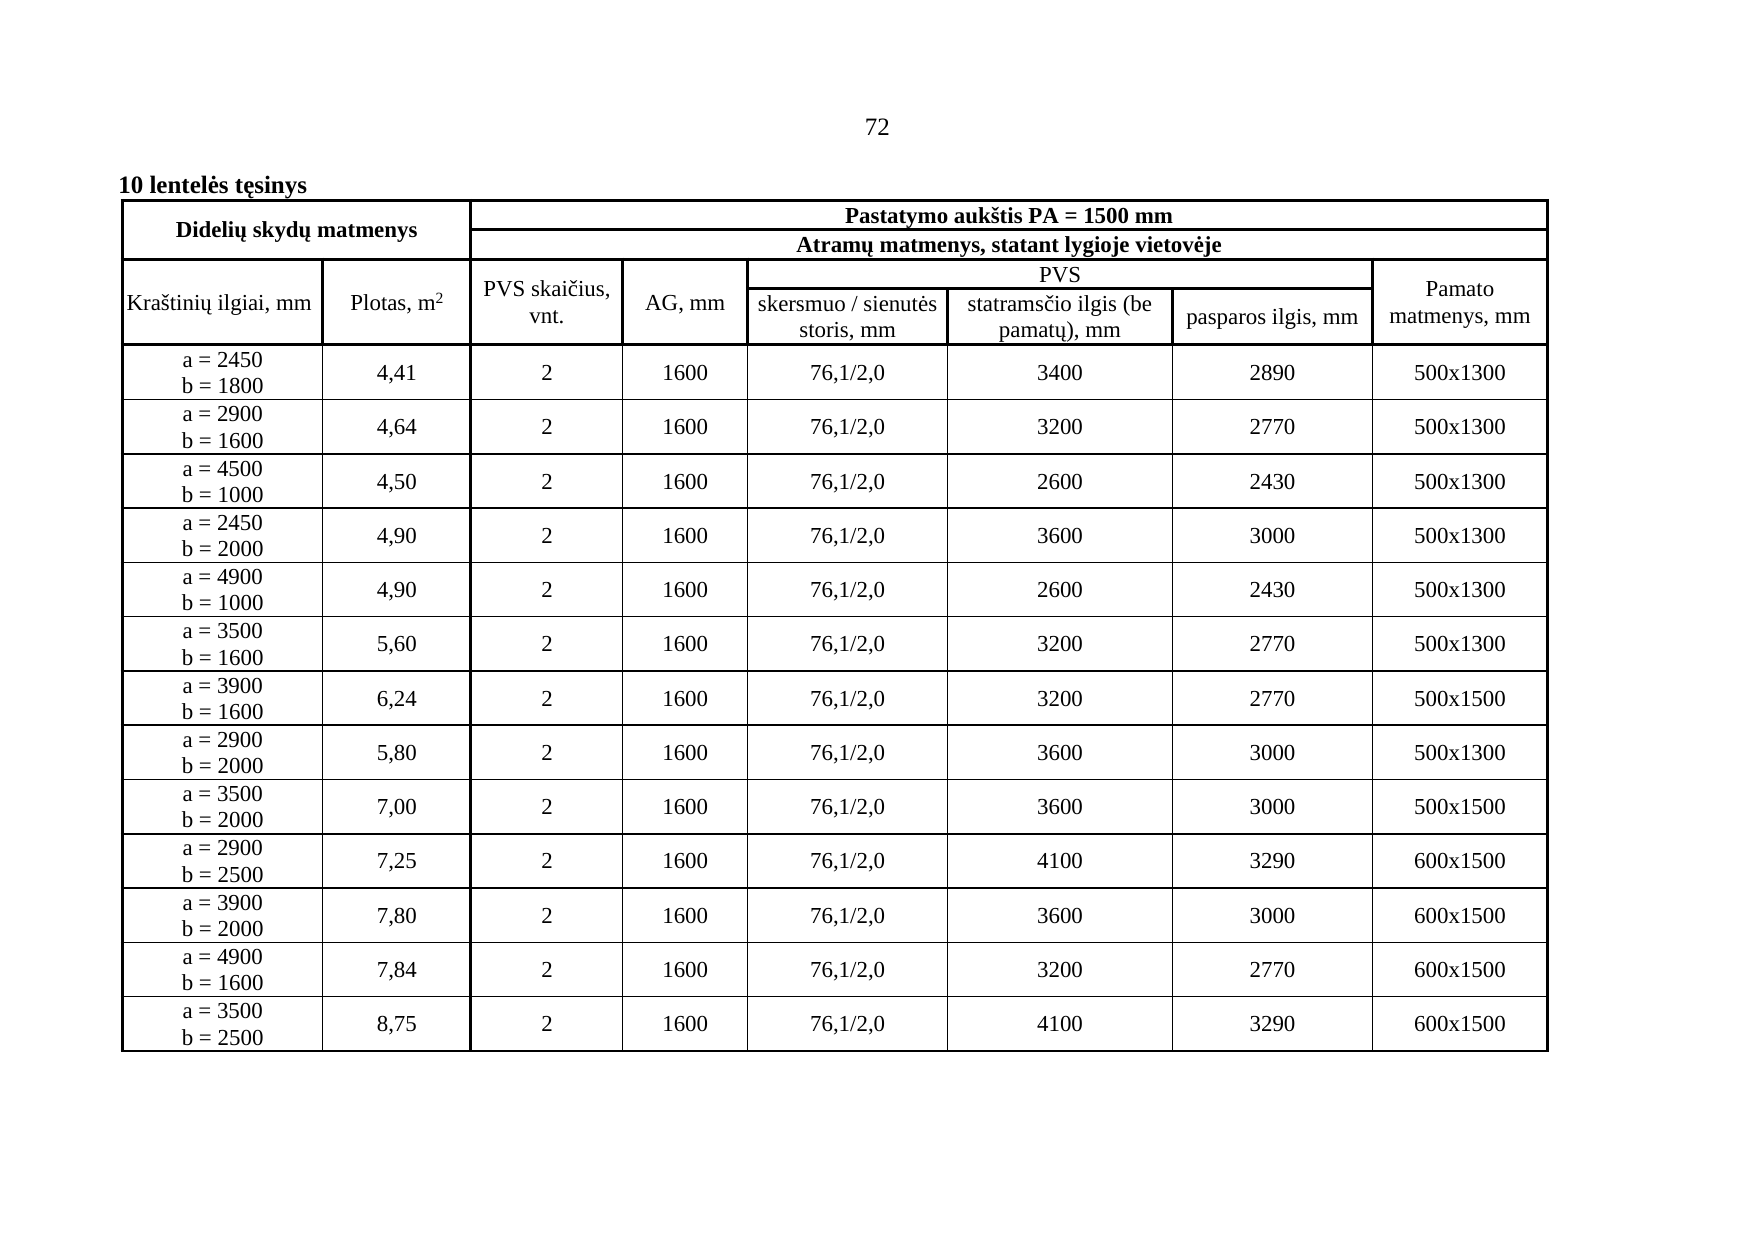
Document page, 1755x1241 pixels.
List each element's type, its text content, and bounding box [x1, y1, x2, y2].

table_cell Kraštinių ilgiai, mm [124, 261, 321, 343]
table_cell 2600 [948, 563, 1172, 616]
table_cell 2770 [1173, 617, 1372, 670]
table_cell Plotas, m2 [324, 261, 469, 343]
table_cell 2 [472, 780, 622, 833]
table_cell a = 3500 b = 2000 [124, 780, 322, 833]
table_cell 600x1500 [1373, 943, 1546, 996]
table_cell 1600 [623, 346, 747, 399]
table_cell 500x1500 [1373, 672, 1546, 724]
table_cell 3600 [948, 889, 1172, 941]
table_cell 76,1/2,0 [748, 943, 947, 996]
table_cell a = 2900 b = 2000 [124, 726, 322, 779]
table_cell 2770 [1173, 400, 1372, 453]
table_cell 1600 [623, 889, 747, 941]
table_cell 2890 [1173, 346, 1372, 399]
table_cell 2 [472, 509, 622, 562]
table_cell 1600 [623, 617, 747, 670]
table_cell 3000 [1173, 726, 1372, 779]
table_cell 76,1/2,0 [748, 400, 947, 453]
table_cell 2430 [1173, 563, 1372, 616]
text 10 lentelės tęsinys [118, 170, 1636, 199]
table_cell 600x1500 [1373, 997, 1546, 1050]
table_cell PVS skaičius, vnt. [472, 261, 621, 343]
table_cell 76,1/2,0 [748, 997, 947, 1050]
table_cell 1600 [623, 672, 747, 724]
table_cell 500x1300 [1373, 563, 1546, 616]
table_cell 2430 [1173, 455, 1372, 507]
table_cell 3600 [948, 509, 1172, 562]
table_cell 1600 [623, 943, 747, 996]
table_cell 2 [472, 455, 622, 507]
table_cell 76,1/2,0 [748, 780, 947, 833]
table_cell 1600 [623, 726, 747, 779]
table_cell 76,1/2,0 [748, 563, 947, 616]
table_cell 5,60 [323, 617, 469, 670]
table_cell 1600 [623, 455, 747, 507]
table_cell 3290 [1173, 997, 1372, 1050]
table_cell 500x1500 [1373, 780, 1546, 833]
table_cell 600x1500 [1373, 835, 1546, 887]
table_header Didelių skydų matmenys [124, 202, 469, 258]
table_cell 2 [472, 997, 622, 1050]
table_cell 4100 [948, 835, 1172, 887]
table_cell 3200 [948, 617, 1172, 670]
table_cell 7,00 [323, 780, 469, 833]
table_cell 8,75 [323, 997, 469, 1050]
table_cell 2 [472, 672, 622, 724]
table_cell Pamato matmenys, mm [1374, 261, 1546, 343]
table_cell 500x1300 [1373, 509, 1546, 562]
table_cell a = 3500 b = 2500 [124, 997, 322, 1050]
table_cell 1600 [623, 509, 747, 562]
table_cell 76,1/2,0 [748, 889, 947, 941]
table_cell Atramų matmenys, statant lygioje vietovėje [472, 231, 1546, 258]
table_cell 4,41 [323, 346, 469, 399]
table_cell 3200 [948, 400, 1172, 453]
table_cell 3290 [1173, 835, 1372, 887]
table_cell 7,25 [323, 835, 469, 887]
table_cell 500x1300 [1373, 617, 1546, 670]
table_cell 3000 [1173, 509, 1372, 562]
table_cell 1600 [623, 400, 747, 453]
table_cell 76,1/2,0 [748, 672, 947, 724]
table_cell 500x1300 [1373, 346, 1546, 399]
table_cell 3400 [948, 346, 1172, 399]
table_cell 2770 [1173, 672, 1372, 724]
table_cell 76,1/2,0 [748, 726, 947, 779]
table_cell 4100 [948, 997, 1172, 1050]
table_cell 1600 [623, 563, 747, 616]
table_cell 6,24 [323, 672, 469, 724]
table_cell 76,1/2,0 [748, 835, 947, 887]
table_cell 7,84 [323, 943, 469, 996]
table_cell skersmuo / sienutės storis, mm [749, 290, 946, 343]
table_cell a = 3900 b = 2000 [124, 889, 322, 941]
table_cell 3600 [948, 726, 1172, 779]
table_cell 76,1/2,0 [748, 617, 947, 670]
table_cell 7,80 [323, 889, 469, 941]
table_cell a = 2450 b = 2000 [124, 509, 322, 562]
table_cell 3600 [948, 780, 1172, 833]
table_cell 4,90 [323, 563, 469, 616]
table_cell 3000 [1173, 780, 1372, 833]
table_cell a = 2450 b = 1800 [124, 346, 322, 399]
table_cell 4,90 [323, 509, 469, 562]
table_cell 2 [472, 400, 622, 453]
table_cell a = 4500 b = 1000 [124, 455, 322, 507]
table_cell 4,64 [323, 400, 469, 453]
table_cell 600x1500 [1373, 889, 1546, 941]
table_cell 3200 [948, 943, 1172, 996]
table_header Pastatymo aukštis PA = 1500 mm [472, 202, 1546, 228]
table_cell 3000 [1173, 889, 1372, 941]
table_cell 500x1300 [1373, 726, 1546, 779]
table_cell 1600 [623, 997, 747, 1050]
table_cell statramsčio ilgis (be pamatų), mm [949, 290, 1171, 343]
table_cell 500x1300 [1373, 455, 1546, 507]
table_cell 2 [472, 835, 622, 887]
table_cell a = 4900 b = 1000 [124, 563, 322, 616]
table_cell PVS [749, 261, 1371, 287]
table_cell 76,1/2,0 [748, 346, 947, 399]
table_cell 500x1300 [1373, 400, 1546, 453]
table_cell 2 [472, 617, 622, 670]
table_cell 3200 [948, 672, 1172, 724]
table_cell 2 [472, 726, 622, 779]
table_cell a = 2900 b = 1600 [124, 400, 322, 453]
table_cell 2 [472, 889, 622, 941]
table_cell 76,1/2,0 [748, 455, 947, 507]
table_cell 2 [472, 563, 622, 616]
table_cell a = 2900 b = 2500 [124, 835, 322, 887]
table_cell 1600 [623, 835, 747, 887]
table_cell AG, mm [624, 261, 746, 343]
table_cell 2 [472, 346, 622, 399]
table_cell a = 4900 b = 1600 [124, 943, 322, 996]
table_cell 2770 [1173, 943, 1372, 996]
table_cell pasparos ilgis, mm [1174, 290, 1371, 343]
table_cell 2600 [948, 455, 1172, 507]
table_cell a = 3500 b = 1600 [124, 617, 322, 670]
table_cell a = 3900 b = 1600 [124, 672, 322, 724]
table_cell 1600 [623, 780, 747, 833]
table_cell 4,50 [323, 455, 469, 507]
table_cell 2 [472, 943, 622, 996]
table_cell 76,1/2,0 [748, 509, 947, 562]
table_cell 5,80 [323, 726, 469, 779]
